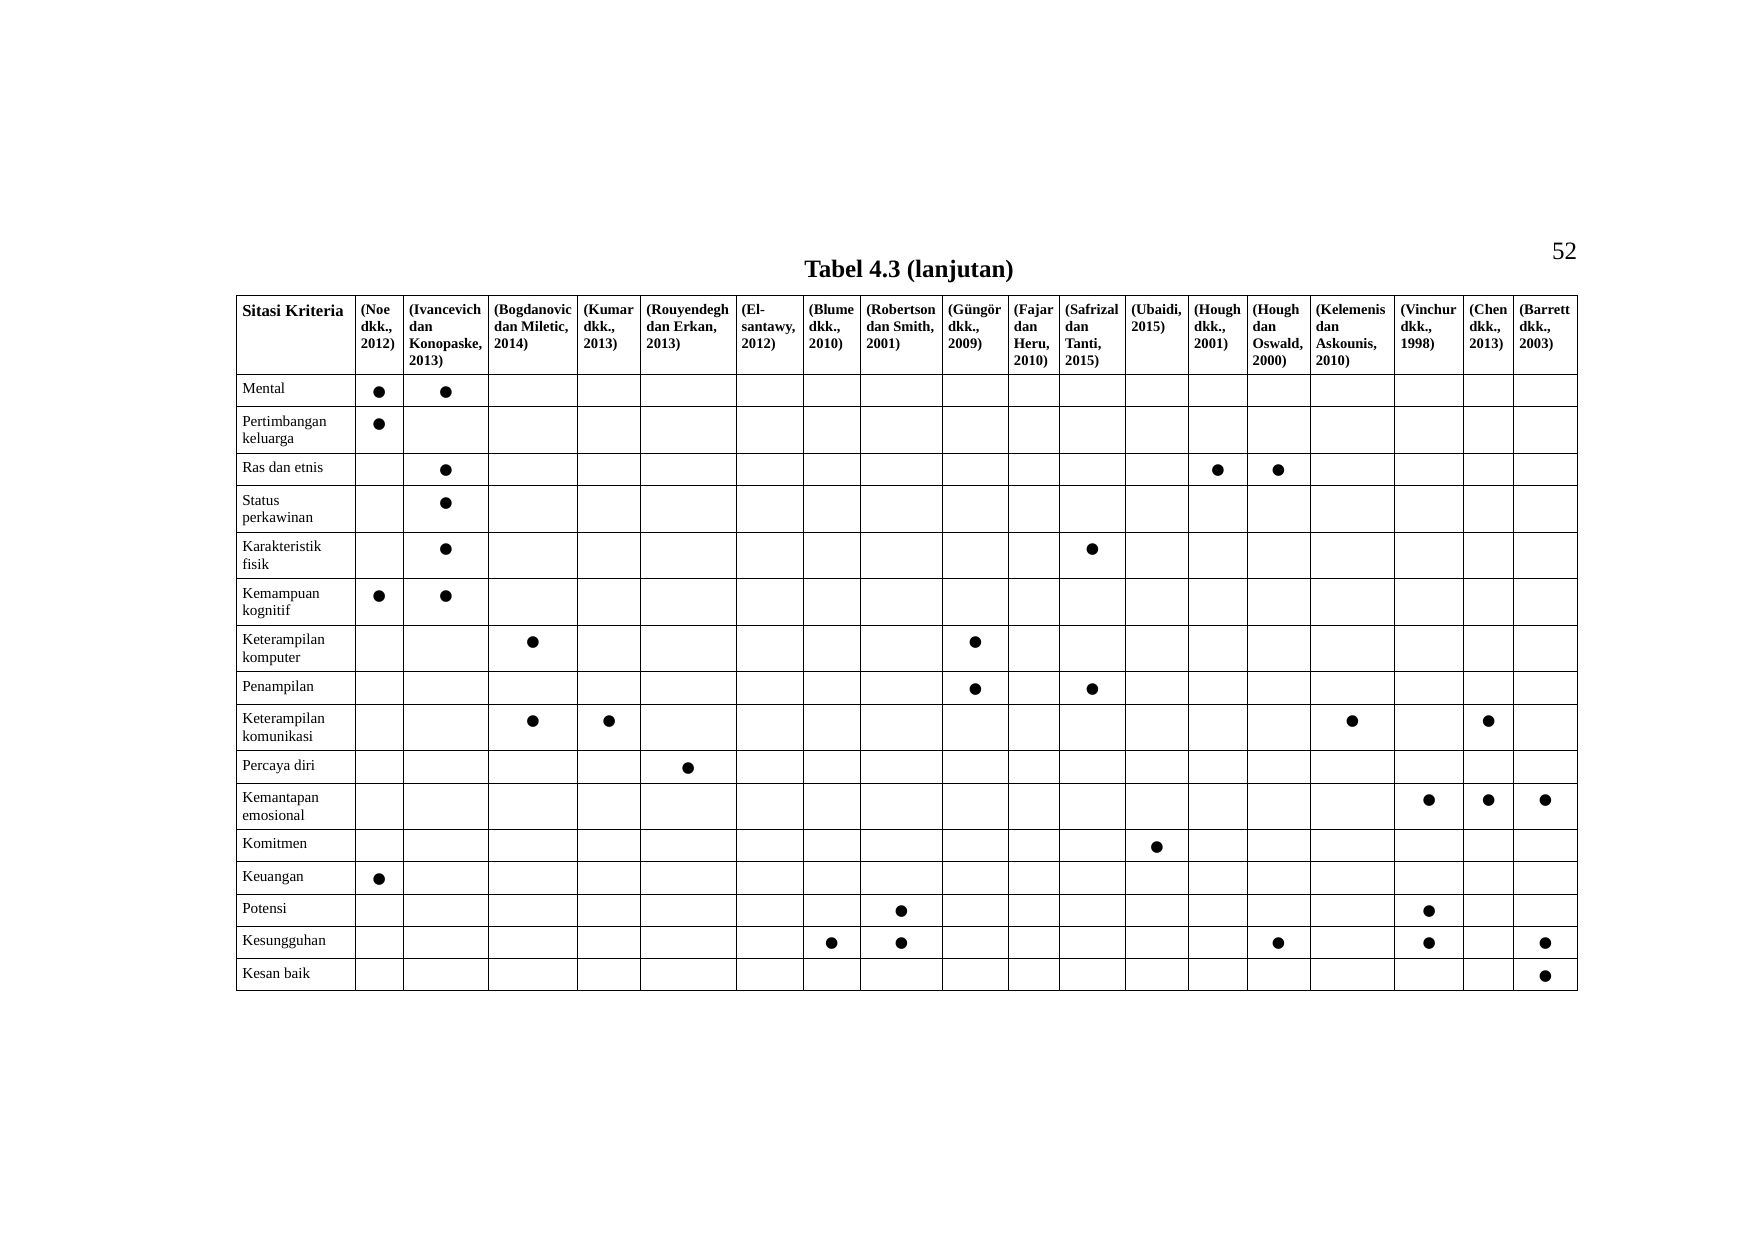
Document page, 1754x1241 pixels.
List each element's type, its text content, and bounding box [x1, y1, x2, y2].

table_cell [1514, 751, 1577, 782]
table_cell [1126, 959, 1188, 990]
table_cell [1126, 454, 1188, 485]
table_header (Rouyendegh dan Erkan, 2013) [641, 296, 736, 374]
table_cell [356, 927, 403, 958]
table_cell Keterampilan komunikasi [237, 705, 355, 750]
table_cell ● [1464, 705, 1513, 750]
table_cell [1189, 407, 1247, 453]
table_cell [1395, 751, 1463, 782]
table_cell [1311, 626, 1394, 671]
table_cell [578, 407, 640, 453]
text Tabel 4.3 (lanjutan) [277, 254, 1541, 283]
table_cell [404, 407, 488, 453]
table_cell ● [1060, 533, 1125, 578]
table_cell [1009, 454, 1059, 485]
table_cell [404, 705, 488, 750]
table_cell [1060, 784, 1125, 829]
table_cell [861, 486, 942, 532]
table_cell [943, 454, 1008, 485]
table_cell ● [1248, 454, 1310, 485]
table_cell [737, 672, 803, 703]
table_cell [1009, 705, 1059, 750]
table_cell [943, 751, 1008, 782]
table_cell [1311, 784, 1394, 829]
table_cell ● [356, 579, 403, 625]
table_cell [737, 927, 803, 958]
table_cell [737, 486, 803, 532]
table_cell [578, 895, 640, 926]
table_cell [737, 533, 803, 578]
table_header (Hough dkk., 2001) [1189, 296, 1247, 374]
table_cell [641, 830, 736, 861]
table_cell [861, 407, 942, 453]
table_cell [1395, 454, 1463, 485]
table_cell [578, 454, 640, 485]
table_cell [1248, 959, 1310, 990]
table_cell [578, 927, 640, 958]
table_cell [578, 862, 640, 893]
table_cell [1009, 862, 1059, 893]
table_cell [1060, 895, 1125, 926]
table_cell [1395, 705, 1463, 750]
table_cell [1009, 751, 1059, 782]
table_cell [737, 454, 803, 485]
table_cell [641, 784, 736, 829]
table_cell [1060, 626, 1125, 671]
table_cell [641, 862, 736, 893]
table_cell [861, 672, 942, 703]
table_cell Kesan baik [237, 959, 355, 990]
table_header (Kelemenis dan Askounis, 2010) [1311, 296, 1394, 374]
table_cell [861, 784, 942, 829]
table_cell [489, 486, 577, 532]
table_cell [641, 705, 736, 750]
table_cell [804, 486, 860, 532]
table_cell Status perkawinan [237, 486, 355, 532]
table_cell ● [1395, 895, 1463, 926]
table_cell [943, 927, 1008, 958]
table_cell ● [404, 375, 488, 406]
table_header (Barrett dkk., 2003) [1514, 296, 1577, 374]
table_cell [1514, 705, 1577, 750]
table_cell ● [489, 626, 577, 671]
table_cell [1248, 626, 1310, 671]
table_cell [1514, 407, 1577, 453]
table_cell [943, 705, 1008, 750]
table_cell [1464, 579, 1513, 625]
table_header (Chen dkk., 2013) [1464, 296, 1513, 374]
table_cell [1311, 751, 1394, 782]
table_header (Blume dkk., 2010) [804, 296, 860, 374]
table_cell [804, 672, 860, 703]
table_cell [356, 454, 403, 485]
table_cell [1464, 454, 1513, 485]
table_cell [1464, 751, 1513, 782]
table_cell [1311, 927, 1394, 958]
table_cell [489, 895, 577, 926]
table_cell [1009, 533, 1059, 578]
table_header (Ivancevich dan Konopaske, 2013) [404, 296, 488, 374]
table_cell [1060, 959, 1125, 990]
table_cell [489, 959, 577, 990]
table_cell [1126, 533, 1188, 578]
table_cell [489, 375, 577, 406]
table_cell [1514, 626, 1577, 671]
table_cell [1248, 579, 1310, 625]
table_cell ● [356, 375, 403, 406]
table_cell [1395, 486, 1463, 532]
table_cell [804, 751, 860, 782]
table_cell [356, 486, 403, 532]
table_cell [1395, 672, 1463, 703]
table_cell [1126, 375, 1188, 406]
table_cell [489, 672, 577, 703]
table_cell [1464, 626, 1513, 671]
table_cell [737, 862, 803, 893]
table_header (Safrizal dan Tanti, 2015) [1060, 296, 1125, 374]
table_cell [641, 375, 736, 406]
table_cell [804, 533, 860, 578]
table_cell [861, 959, 942, 990]
table_cell [1464, 407, 1513, 453]
table_cell [737, 895, 803, 926]
table_cell [1311, 454, 1394, 485]
table_cell [1248, 784, 1310, 829]
table_cell [1126, 579, 1188, 625]
table_cell [489, 751, 577, 782]
table_cell [1060, 862, 1125, 893]
table_cell [861, 626, 942, 671]
table_cell [1464, 533, 1513, 578]
table_header (Bogdanovic dan Miletic, 2014) [489, 296, 577, 374]
table_header (Ubaidi, 2015) [1126, 296, 1188, 374]
table_cell [1060, 705, 1125, 750]
table_header Sitasi Kriteria [237, 296, 355, 374]
table_cell ● [489, 705, 577, 750]
table_cell [943, 784, 1008, 829]
table_cell [1311, 407, 1394, 453]
table_cell [404, 672, 488, 703]
table_cell ● [404, 486, 488, 532]
table_cell [943, 895, 1008, 926]
table_cell Kesungguhan [237, 927, 355, 958]
table_cell [1464, 486, 1513, 532]
table_cell [943, 375, 1008, 406]
table_cell ● [1514, 784, 1577, 829]
table_cell ● [804, 927, 860, 958]
table_cell [578, 579, 640, 625]
table_cell ● [356, 407, 403, 453]
table_cell [489, 533, 577, 578]
table_cell [1189, 959, 1247, 990]
table_cell [804, 830, 860, 861]
table_cell ● [1126, 830, 1188, 861]
table_cell [1395, 375, 1463, 406]
table_cell [404, 830, 488, 861]
table_cell ● [1395, 927, 1463, 958]
table_cell [804, 705, 860, 750]
table_header (Kumar dkk., 2013) [578, 296, 640, 374]
table_cell [578, 486, 640, 532]
table_header (Fajar dan Heru, 2010) [1009, 296, 1059, 374]
table_cell [1311, 830, 1394, 861]
table_cell ● [943, 672, 1008, 703]
table_header (Robertson dan Smith, 2001) [861, 296, 942, 374]
table_cell [489, 454, 577, 485]
table_cell [489, 862, 577, 893]
table_header (Güngör dkk., 2009) [943, 296, 1008, 374]
table_cell [1395, 579, 1463, 625]
table_cell [1189, 672, 1247, 703]
table_cell ● [1189, 454, 1247, 485]
table_cell [578, 784, 640, 829]
table_cell [1248, 751, 1310, 782]
table_cell [1060, 454, 1125, 485]
table_cell [1009, 626, 1059, 671]
table_cell [804, 959, 860, 990]
table_cell [1311, 895, 1394, 926]
table_cell [356, 705, 403, 750]
table_cell [1009, 959, 1059, 990]
table_cell [737, 626, 803, 671]
table_cell [1009, 895, 1059, 926]
table_cell [1395, 533, 1463, 578]
table_cell [1189, 579, 1247, 625]
table_cell [804, 895, 860, 926]
table_cell Pertimbangan keluarga [237, 407, 355, 453]
table_cell ● [1311, 705, 1394, 750]
table_cell [1311, 959, 1394, 990]
table_cell [1009, 927, 1059, 958]
table_cell ● [404, 533, 488, 578]
table_cell [1189, 830, 1247, 861]
table_cell [641, 454, 736, 485]
table_cell [1189, 533, 1247, 578]
table_cell [641, 626, 736, 671]
table_cell ● [861, 895, 942, 926]
table_cell [578, 375, 640, 406]
table_cell [943, 830, 1008, 861]
table_cell ● [943, 626, 1008, 671]
table_cell [1311, 672, 1394, 703]
table_cell ● [861, 927, 942, 958]
table_cell [404, 959, 488, 990]
table_cell [1514, 830, 1577, 861]
table_cell [404, 895, 488, 926]
table_cell [1514, 862, 1577, 893]
table_cell [489, 830, 577, 861]
table_cell [578, 751, 640, 782]
table_cell ● [1060, 672, 1125, 703]
table_cell [1189, 705, 1247, 750]
table_cell [1126, 862, 1188, 893]
table_cell [1395, 407, 1463, 453]
table_cell [489, 784, 577, 829]
table_cell [1126, 626, 1188, 671]
table_cell [737, 705, 803, 750]
table_cell [1514, 895, 1577, 926]
table_cell [1126, 672, 1188, 703]
table_cell [804, 626, 860, 671]
table_cell [861, 862, 942, 893]
table_cell [1395, 830, 1463, 861]
table_cell [578, 830, 640, 861]
table_cell [1311, 375, 1394, 406]
table_cell [737, 959, 803, 990]
table_cell [1060, 486, 1125, 532]
table_cell [1311, 533, 1394, 578]
table_cell [1514, 533, 1577, 578]
table_header (El-santawy, 2012) [737, 296, 803, 374]
table_cell Ras dan etnis [237, 454, 355, 485]
table_cell [1248, 895, 1310, 926]
table_cell [641, 927, 736, 958]
table_cell [356, 784, 403, 829]
table_cell [804, 407, 860, 453]
table_cell Kemantapan emosional [237, 784, 355, 829]
table_cell Kemampuan kognitif [237, 579, 355, 625]
table_cell Potensi [237, 895, 355, 926]
table_cell [1060, 751, 1125, 782]
table_cell ● [1395, 784, 1463, 829]
table_cell [737, 784, 803, 829]
table_cell [1464, 895, 1513, 926]
table_cell [1060, 375, 1125, 406]
table_cell [1464, 927, 1513, 958]
table_header (Noe dkk., 2012) [356, 296, 403, 374]
table_cell [1248, 407, 1310, 453]
table_cell [1189, 927, 1247, 958]
table_cell [1514, 579, 1577, 625]
table_cell [356, 959, 403, 990]
table_cell Penampilan [237, 672, 355, 703]
table_cell [1009, 375, 1059, 406]
table_cell [804, 454, 860, 485]
table_cell [1514, 672, 1577, 703]
table_cell [737, 579, 803, 625]
table_cell [1126, 486, 1188, 532]
table_cell Keterampilan komputer [237, 626, 355, 671]
table_cell ● [1464, 784, 1513, 829]
table_cell [943, 486, 1008, 532]
table_cell [1060, 579, 1125, 625]
table_cell [1464, 375, 1513, 406]
table_cell [1311, 862, 1394, 893]
table_cell ● [578, 705, 640, 750]
table_cell [1189, 895, 1247, 926]
table_cell [1009, 407, 1059, 453]
table_cell [1514, 486, 1577, 532]
table_cell [1311, 486, 1394, 532]
table_cell [861, 751, 942, 782]
table_cell [943, 862, 1008, 893]
table_cell [1009, 486, 1059, 532]
table_cell [943, 959, 1008, 990]
table_cell [943, 579, 1008, 625]
table_cell [356, 533, 403, 578]
table_cell [578, 672, 640, 703]
table_cell [943, 407, 1008, 453]
table_cell [641, 533, 736, 578]
table_cell [1464, 959, 1513, 990]
table_cell [1060, 830, 1125, 861]
table_cell [1464, 830, 1513, 861]
table_cell ● [641, 751, 736, 782]
table_cell [1126, 407, 1188, 453]
table_cell [1395, 626, 1463, 671]
table_cell [861, 375, 942, 406]
table_cell [1009, 672, 1059, 703]
table_cell [1189, 626, 1247, 671]
table_cell [1514, 375, 1577, 406]
table_cell ● [1248, 927, 1310, 958]
table_cell [737, 407, 803, 453]
table_cell [578, 533, 640, 578]
table_cell [1126, 784, 1188, 829]
table_cell [489, 407, 577, 453]
table_cell [737, 751, 803, 782]
table_cell [1060, 927, 1125, 958]
table_cell [1009, 830, 1059, 861]
table_cell Keuangan [237, 862, 355, 893]
table_cell [1248, 486, 1310, 532]
table_cell ● [1514, 927, 1577, 958]
table_cell [804, 862, 860, 893]
table_cell [861, 705, 942, 750]
table_cell [1248, 533, 1310, 578]
table_cell [943, 533, 1008, 578]
table_cell [404, 751, 488, 782]
table_header (Hough dan Oswald, 2000) [1248, 296, 1310, 374]
table_cell [1126, 751, 1188, 782]
table_cell [1126, 705, 1188, 750]
table_cell [804, 375, 860, 406]
table_cell [1248, 862, 1310, 893]
table_cell [1514, 454, 1577, 485]
table_cell ● [404, 454, 488, 485]
table_cell [1464, 672, 1513, 703]
table_cell [356, 626, 403, 671]
table_cell [641, 672, 736, 703]
table_cell [641, 486, 736, 532]
table_cell [1248, 375, 1310, 406]
table_cell Komitmen [237, 830, 355, 861]
table_cell [404, 784, 488, 829]
table_cell [489, 927, 577, 958]
table_cell Percaya diri [237, 751, 355, 782]
table_cell [1189, 862, 1247, 893]
table_cell ● [404, 579, 488, 625]
table_cell [356, 751, 403, 782]
table_cell [578, 959, 640, 990]
table_cell [1009, 579, 1059, 625]
table_cell [804, 579, 860, 625]
table_cell [1248, 672, 1310, 703]
table_cell [1189, 375, 1247, 406]
table_cell [404, 862, 488, 893]
table_cell [1189, 486, 1247, 532]
table_cell [1189, 784, 1247, 829]
table_cell [1395, 862, 1463, 893]
table_cell [489, 579, 577, 625]
table_cell [737, 375, 803, 406]
table_cell [356, 830, 403, 861]
table_cell [1248, 705, 1310, 750]
table_cell [1126, 927, 1188, 958]
table_cell ● [1514, 959, 1577, 990]
table_cell [404, 626, 488, 671]
table_cell ● [356, 862, 403, 893]
table_cell [1189, 751, 1247, 782]
table_cell [1060, 407, 1125, 453]
table_cell [804, 784, 860, 829]
table_cell [1311, 579, 1394, 625]
table_cell [1464, 862, 1513, 893]
table_cell [861, 533, 942, 578]
table_cell Mental [237, 375, 355, 406]
table_cell [356, 672, 403, 703]
table_cell [578, 626, 640, 671]
table_cell [1009, 784, 1059, 829]
table_cell [356, 895, 403, 926]
table_cell [1126, 895, 1188, 926]
table_cell [641, 895, 736, 926]
table_cell [737, 830, 803, 861]
table_cell [1395, 959, 1463, 990]
table_header (Vinchur dkk., 1998) [1395, 296, 1463, 374]
table_cell [861, 454, 942, 485]
table_cell Karakteristik fisik [237, 533, 355, 578]
table_cell [404, 927, 488, 958]
table_cell [1248, 830, 1310, 861]
table_cell [861, 579, 942, 625]
table_cell [641, 407, 736, 453]
table_cell [861, 830, 942, 861]
table_cell [641, 959, 736, 990]
table_cell [641, 579, 736, 625]
